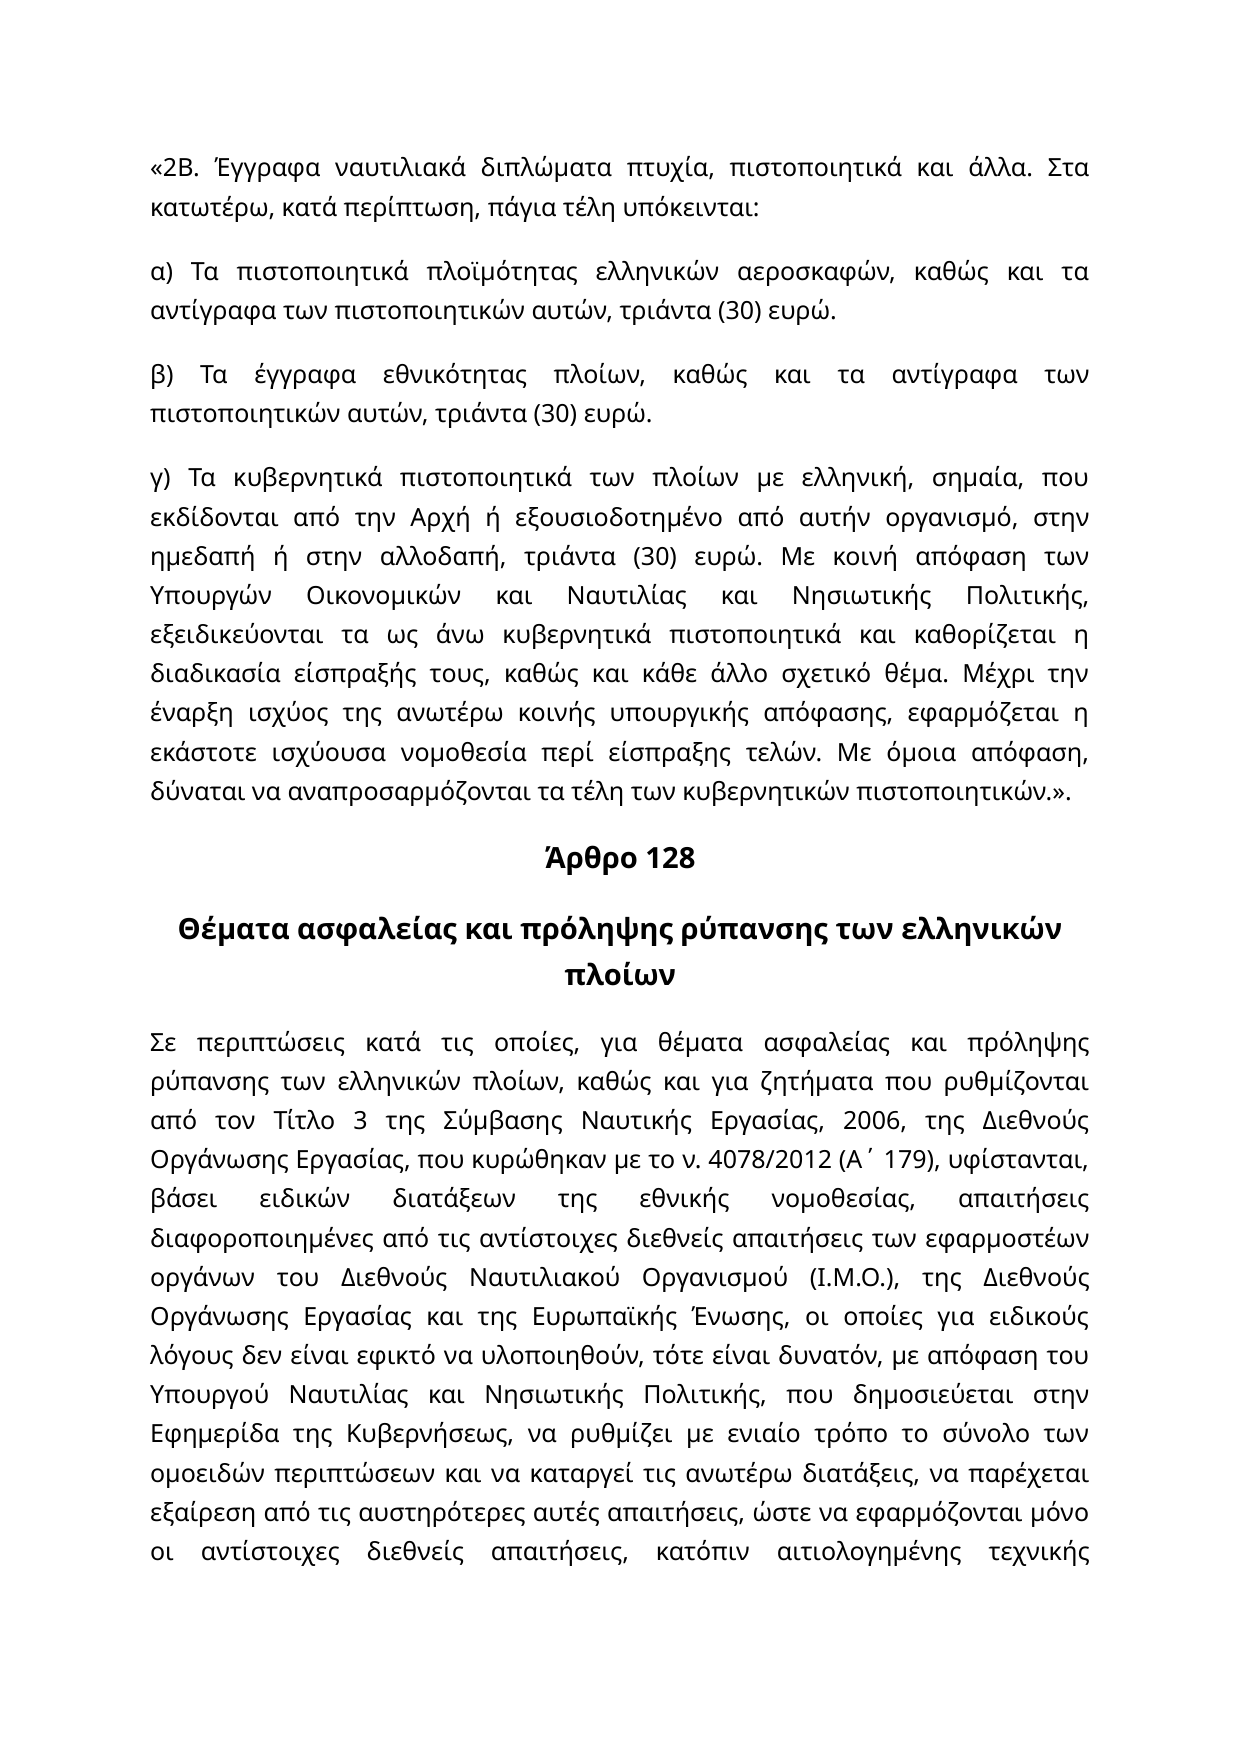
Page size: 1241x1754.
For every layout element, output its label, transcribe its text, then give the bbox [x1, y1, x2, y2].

text Σε περιπτώσεις κατά τις οποίες, για θέματα ασφαλείας και πρόληψης ρύπανσης των ελληνικών πλοίων, καθώς και για ζητήματα που ρυθμίζονται από τον Τίτλο 3 της Σύμβασης Ναυτικής Εργασίας, 2006, της Διεθνούς Οργάνωσης Εργασίας, που κυρώθηκαν με το ν. 4078/2012 (Α΄ 179), υφίστανται, βάσει ειδικών διατάξεων της εθνικής νομοθεσίας, απαιτήσεις διαφοροποιημένες από τις αντίστοιχες διεθνείς απαιτήσεις των εφαρμοστέων οργάνων του Διεθνούς Ναυτιλιακού Οργανισμού (Ι.Μ.Ο.), της Διεθνούς Οργάνωσης Εργασίας και της Ευρωπαϊκής Ένωσης, οι οποίες για ειδικούς λόγους δεν είναι εφικτό να υλοποιηθούν, τότε είναι δυνατόν, με απόφαση του Υπουργού Ναυτιλίας και Νησιωτικής Πολιτικής, που δημοσιεύεται στην Εφημερίδα της Κυβερνήσεως, να ρυθμίζει με ενιαίο τρόπο το σύνολο των ομοειδών περιπτώσεων και να καταργεί τις ανωτέρω διατάξεις, να παρέχεται εξαίρεση από τις αυστηρότερες αυτές απαιτήσεις, ώστε να εφαρμόζονται μόνο οι αντίστοιχες διεθνείς απαιτήσεις, κατόπιν αιτιολογημένης τεχνικής [150, 1024, 1090, 1568]
text «2Β. Έγγραφα ναυτιλιακά διπλώματα πτυχία, πιστοποιητικά και άλλα. Στα κατωτέρω, κατά περίπτωση, πάγια τέλη υπόκεινται: [150, 150, 1090, 223]
text γ) Τα κυβερνητικά πιστοποιητικά των πλοίων με ελληνική, σημαία, που εκδίδονται από την Αρχή ή εξουσιοδοτημένο από αυτήν οργανισμό, στην ημεδαπή ή στην αλλοδαπή, τριάντα (30) ευρώ. Με κοινή απόφαση των Υπουργών Οικονομικών και Ναυτιλίας και Νησιωτικής Πολιτικής, εξειδικεύονται τα ως άνω κυβερνητικά πιστοποιητικά και καθορίζεται η διαδικασία είσπραξής τους, καθώς και κάθε άλλο σχετικό θέμα. Μέχρι την έναρξη ισχύος της ανωτέρω κοινής υπουργικής απόφασης, εφαρμόζεται η εκάστοτε ισχύουσα νομοθεσία περί είσπραξης τελών. Με όμοια απόφαση, δύναται να αναπροσαρμόζονται τα τέλη των κυβερνητικών πιστοποιητικών.». [150, 460, 1090, 807]
subtitle Θέματα ασφαλείας και πρόληψης ρύπανσης των ελληνικών πλοίων [150, 908, 1090, 993]
text β) Τα έγγραφα εθνικότητας πλοίων, καθώς και τα αντίγραφα των πιστοποιητικών αυτών, τριάντα (30) ευρώ. [150, 357, 1090, 430]
text α) Τα πιστοποιητικά πλοϊμότητας ελληνικών αεροσκαφών, καθώς και τα αντίγραφα των πιστοποιητικών αυτών, τριάντα (30) ευρώ. [150, 253, 1090, 327]
subtitle Άρθρο 128 [150, 837, 1090, 877]
